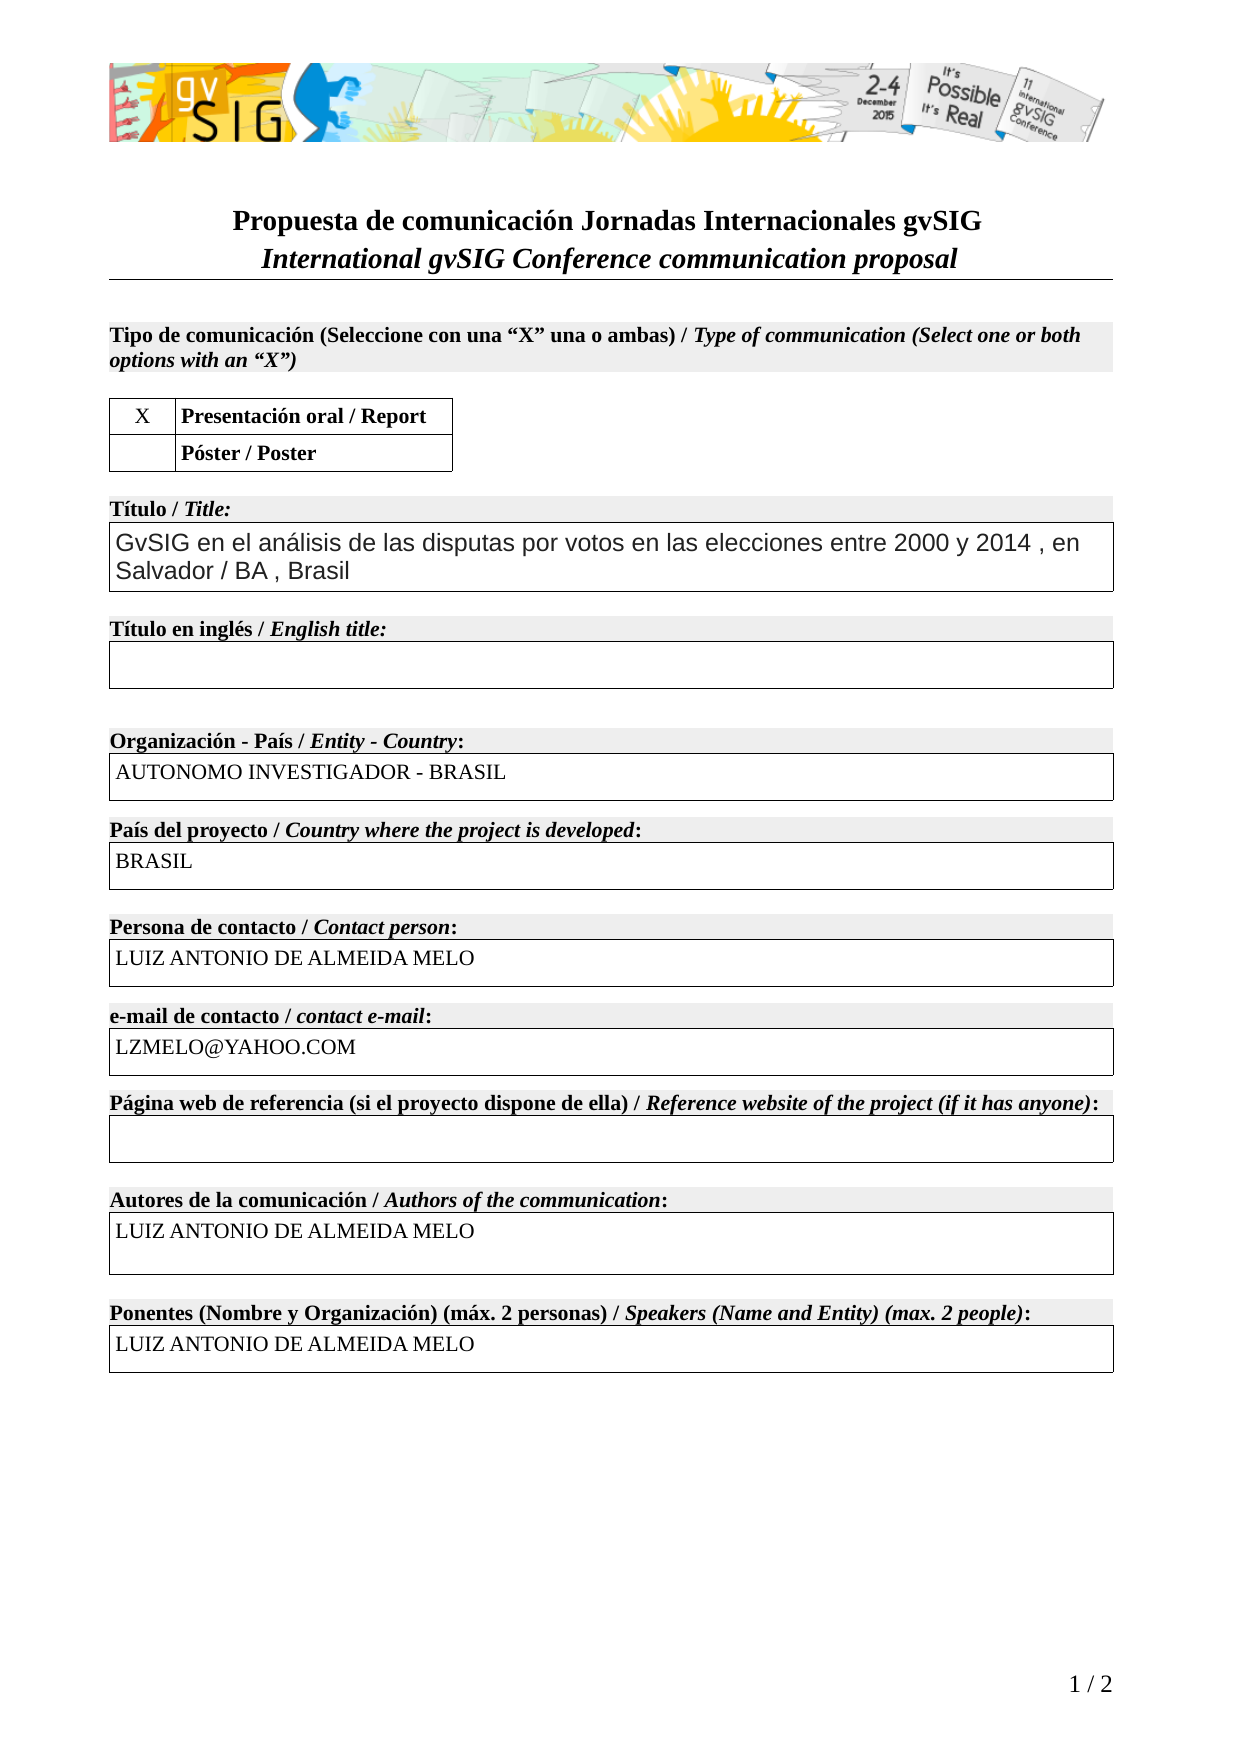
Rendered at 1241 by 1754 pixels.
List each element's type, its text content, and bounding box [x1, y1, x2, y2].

table_cell Póster / Poster [176, 435, 452, 471]
picture [109, 63, 319, 142]
table_header GvSIG en el análisis de las disputas por votos en las elecciones entre 2000 y 2014 , en Salvador / BA , Brasil [110, 523, 1113, 591]
table_header LUIZ ANTONIO DE ALMEIDA MELO [110, 1326, 1113, 1372]
text Autores de la comunicación / Authors of the communication: [109, 1187, 1113, 1212]
text Página web de referencia (si el proyecto dispone de ella) / Reference website of the project (if it has anyone): [109, 1090, 1113, 1115]
table_cell [110, 435, 175, 471]
picture [321, 63, 1113, 142]
table_header X [110, 399, 175, 434]
text Propuesta de comunicación Jornadas Internacionales gvSIG [109, 203, 1113, 236]
text International gvSIG Conference communication proposal [109, 236, 1113, 279]
table_header LUIZ ANTONIO DE ALMEIDA MELO [110, 940, 1113, 986]
table_header [110, 642, 1113, 688]
text Título / Title: [109, 496, 1113, 522]
text Título en inglés / English title: [109, 616, 1113, 641]
text Tipo de comunicación (Seleccione con una “X” una o ambas) / Type of communication (Select one or both options with an “X”) [109, 322, 1113, 372]
table_header [110, 1116, 1113, 1162]
text Ponentes (Nombre y Organización) (máx. 2 personas) / Speakers (Name and Entity) (max. 2 people): [109, 1299, 1113, 1325]
table_header BRASIL [110, 843, 1113, 889]
text Organización - País / Entity - Country: [109, 728, 1113, 753]
text e-mail de contacto / contact e-mail: [109, 1003, 1113, 1028]
table_header LZMELO@YAHOO.COM [110, 1029, 1113, 1075]
table_header AUTONOMO INVESTIGADOR - BRASIL [110, 754, 1113, 800]
table_header Presentación oral / Report [176, 399, 452, 434]
text País del proyecto / Country where the project is developed: [109, 817, 1113, 842]
text Persona de contacto / Contact person: [109, 914, 1113, 939]
table_header LUIZ ANTONIO DE ALMEIDA MELO [110, 1213, 1113, 1274]
